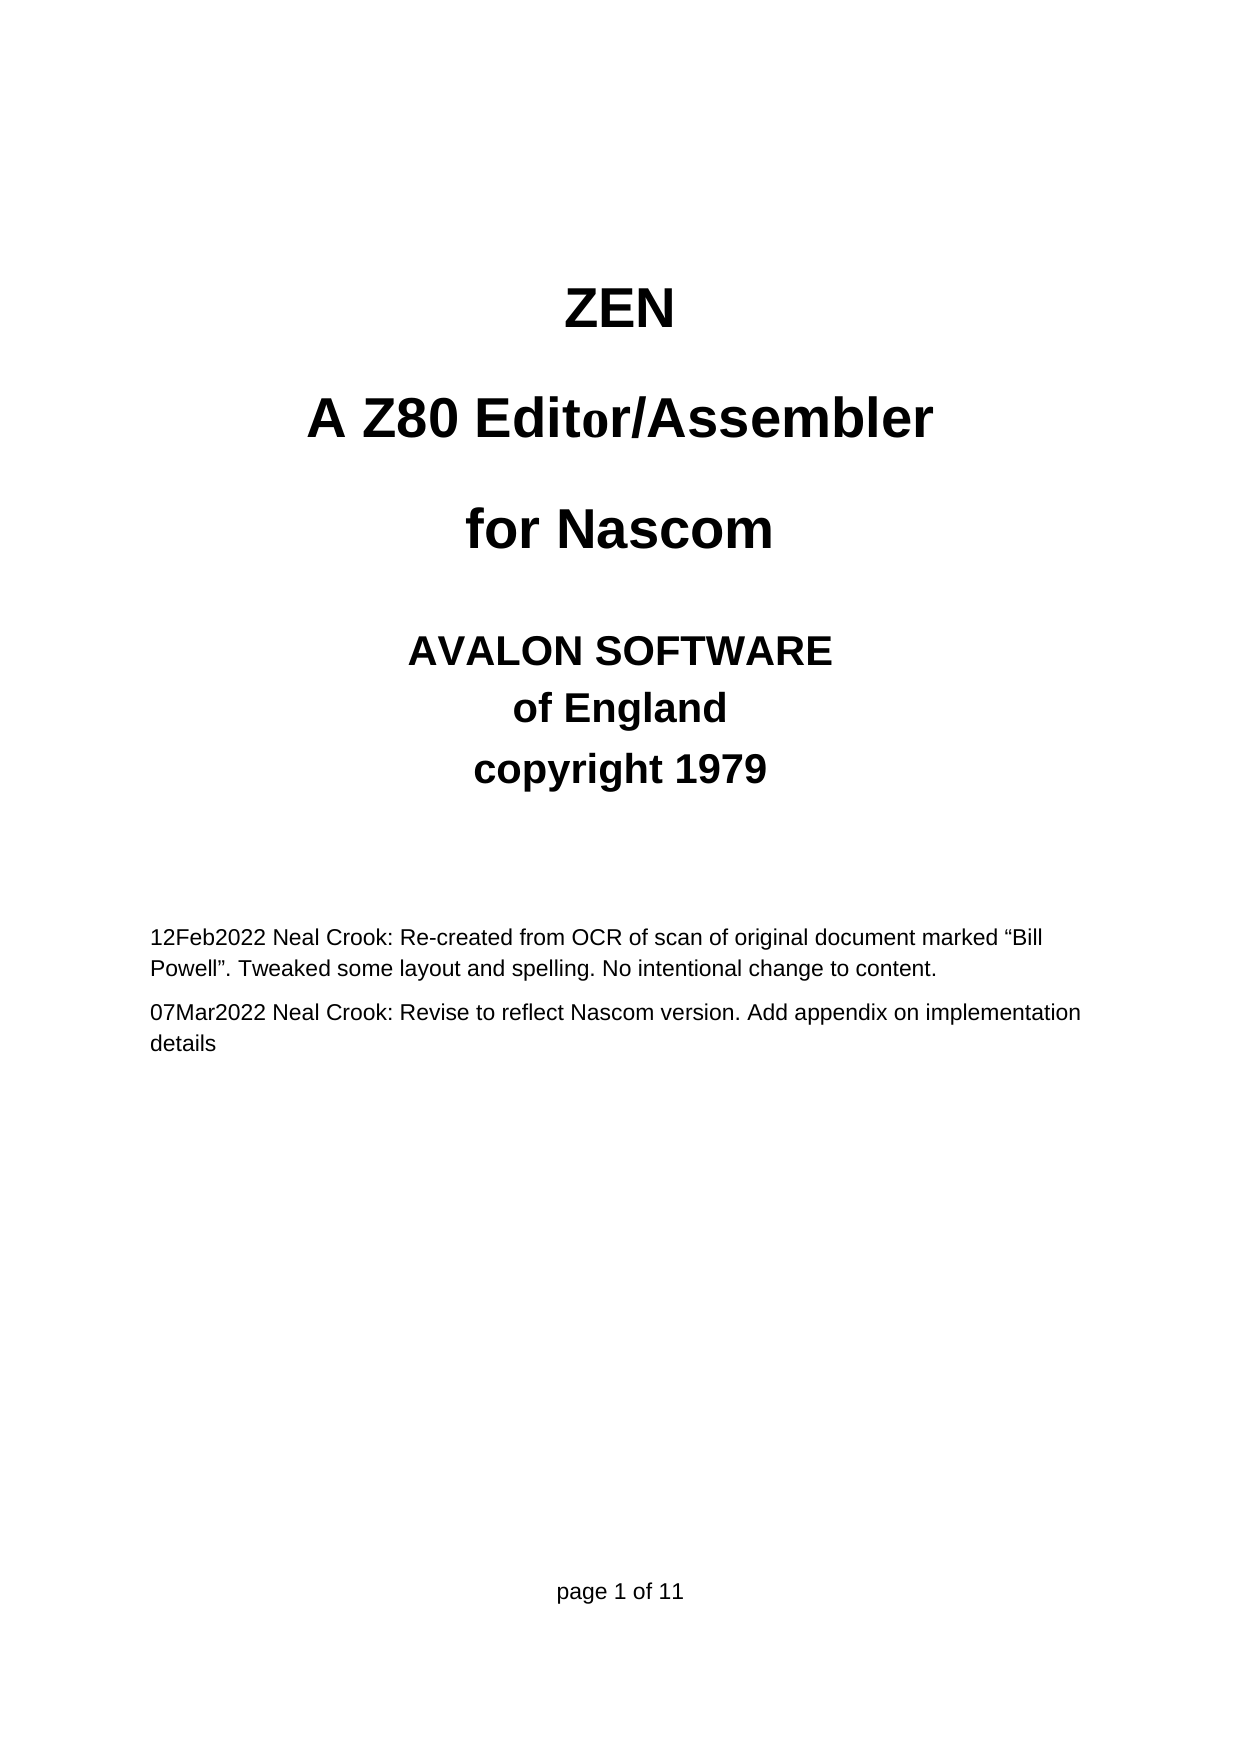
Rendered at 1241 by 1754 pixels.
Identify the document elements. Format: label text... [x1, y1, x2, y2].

text for Nascom [150, 495, 1090, 560]
text of England [150, 683, 1090, 731]
text A Z80 Editor/Assembler [150, 385, 1090, 450]
text 07Mar2022 Neal Crook: Revise to reflect Nascom version. Add appendix on implementation details [150, 999, 1090, 1056]
text AVALON SOFTWARE [150, 626, 1090, 674]
text ZEN [150, 275, 1090, 339]
text 12Feb2022 Neal Crook: Re-created from OCR of scan of original document marked “Bill Powell”. Tweaked some layout and spelling. No intentional change to content. [150, 924, 1090, 981]
text copyright 1979 [150, 744, 1090, 792]
